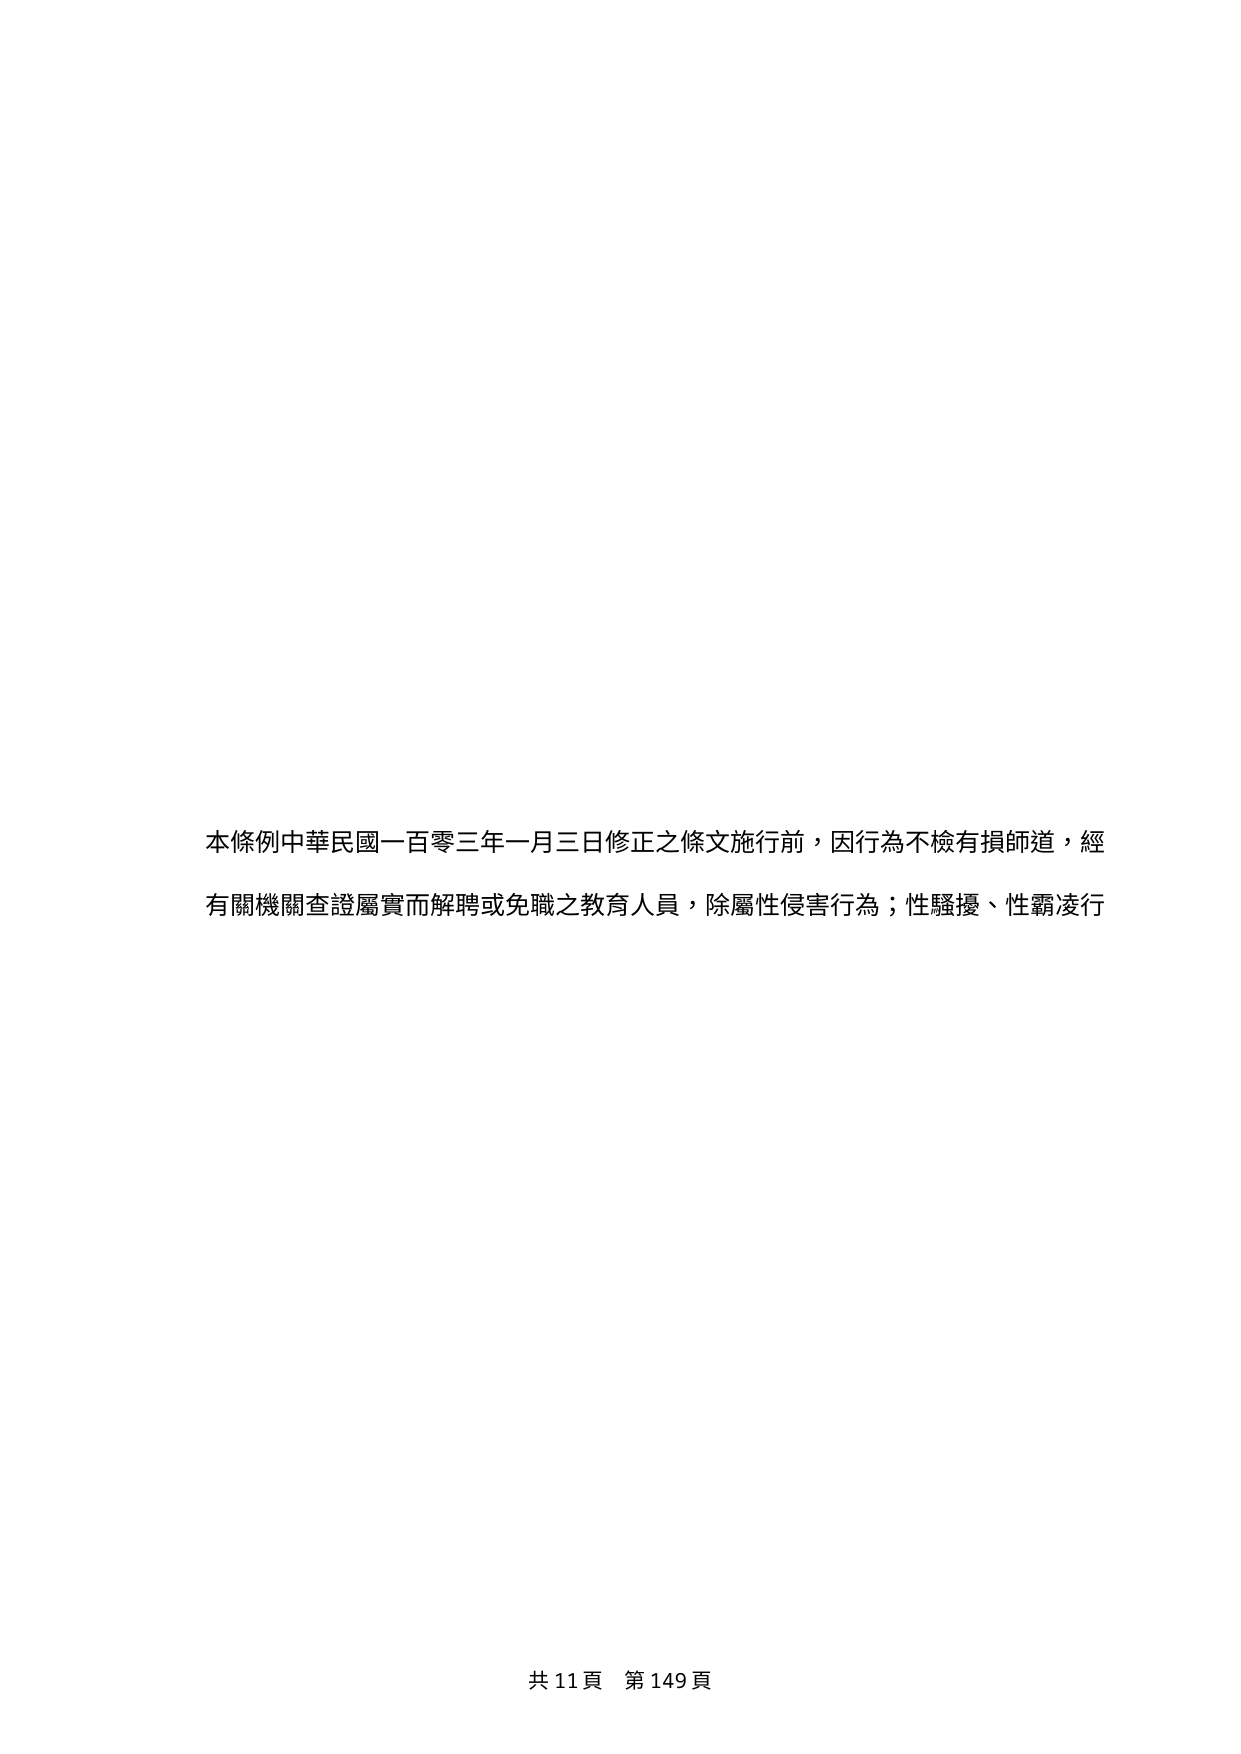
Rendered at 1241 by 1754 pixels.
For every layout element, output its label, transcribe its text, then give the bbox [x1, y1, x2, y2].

text 本條例中華民國一百零三年一月三日修正之條文施行前，因行為不檢有損師道，經有關機關查證屬實而解聘或免職之教育人員，除屬性侵害行為；性騷擾、性霸凌行 [206, 799, 1122, 924]
